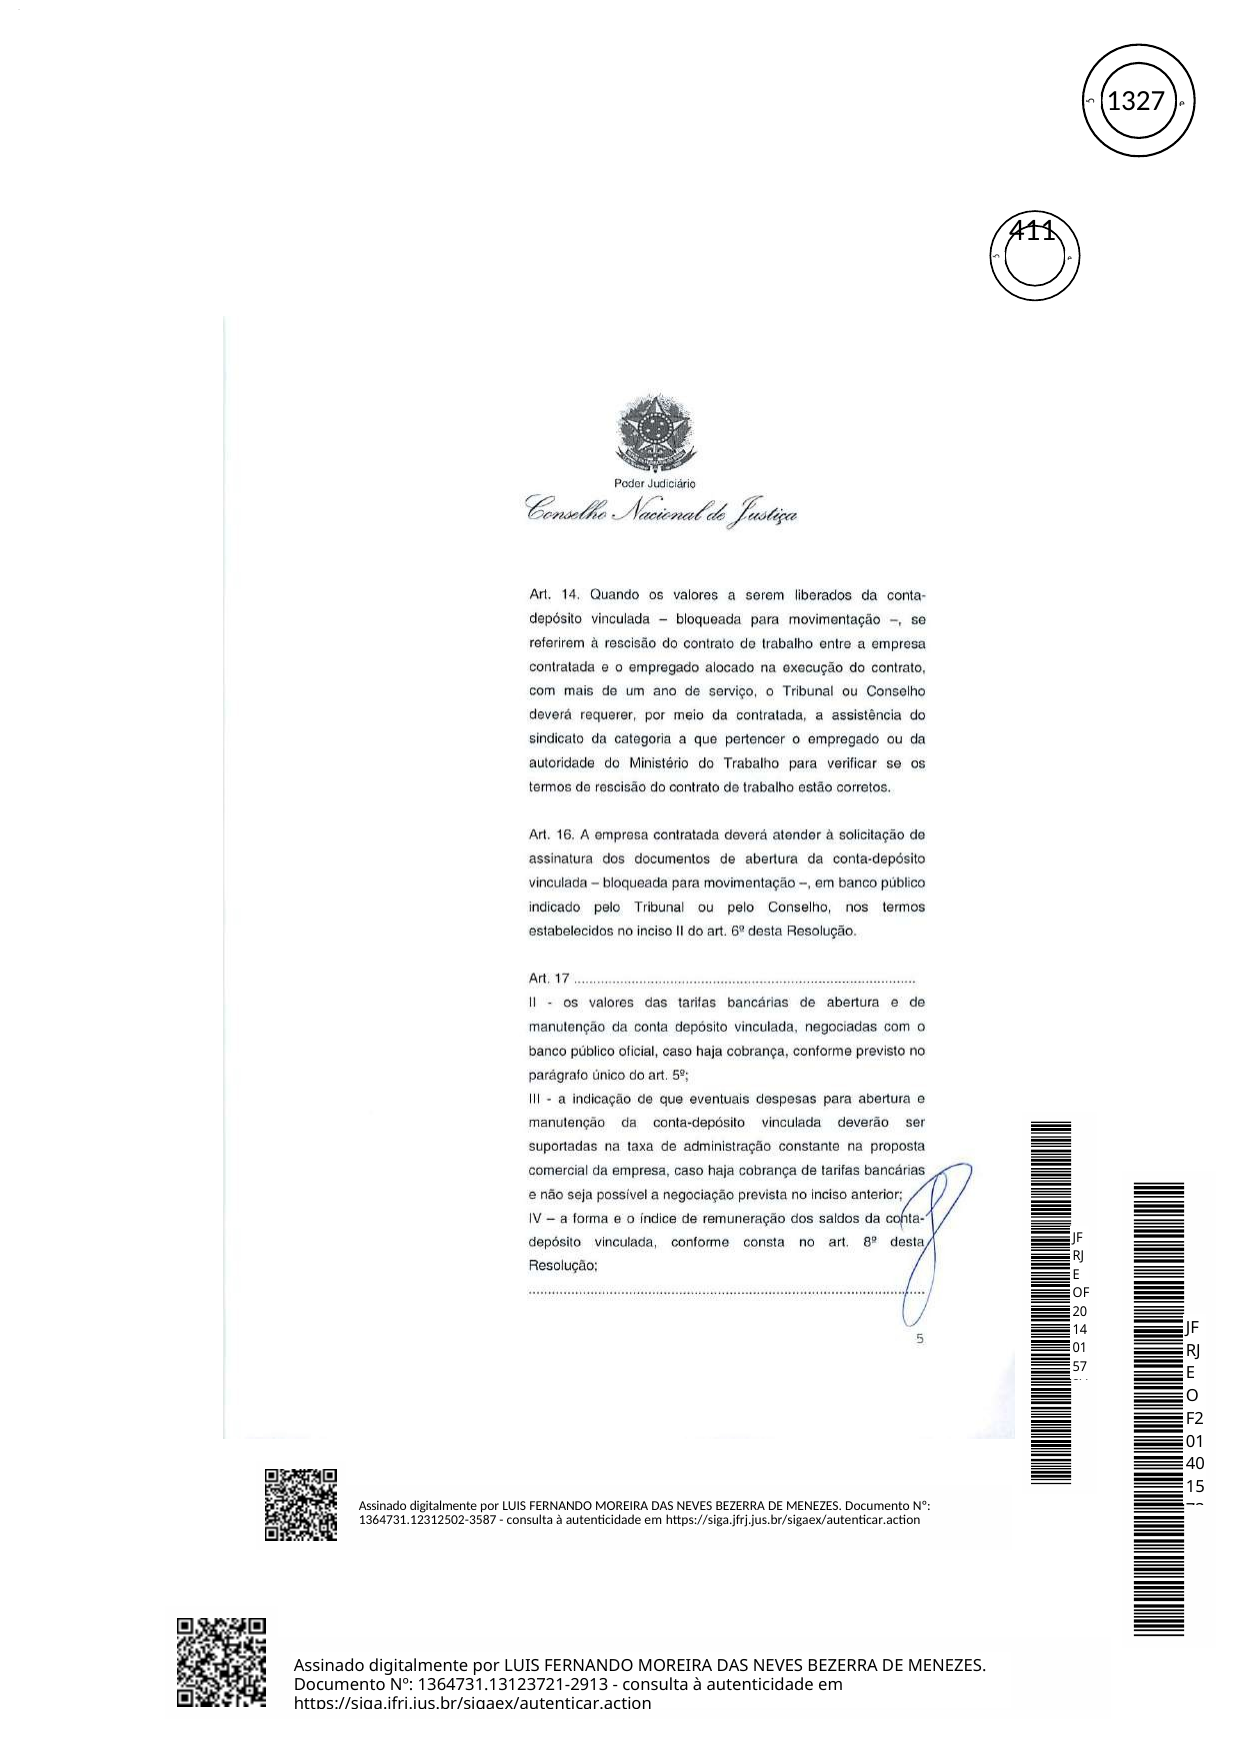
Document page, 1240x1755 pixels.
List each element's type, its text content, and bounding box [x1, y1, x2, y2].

text e [1067, 253, 1078, 260]
text JFRJEOF201401573V07 [1186, 1316, 1206, 1504]
text ç [992, 254, 1004, 260]
text JFRJEOF201401573V02 [1072, 1228, 1089, 1379]
text e [1179, 97, 1193, 105]
text ç [1085, 98, 1099, 106]
